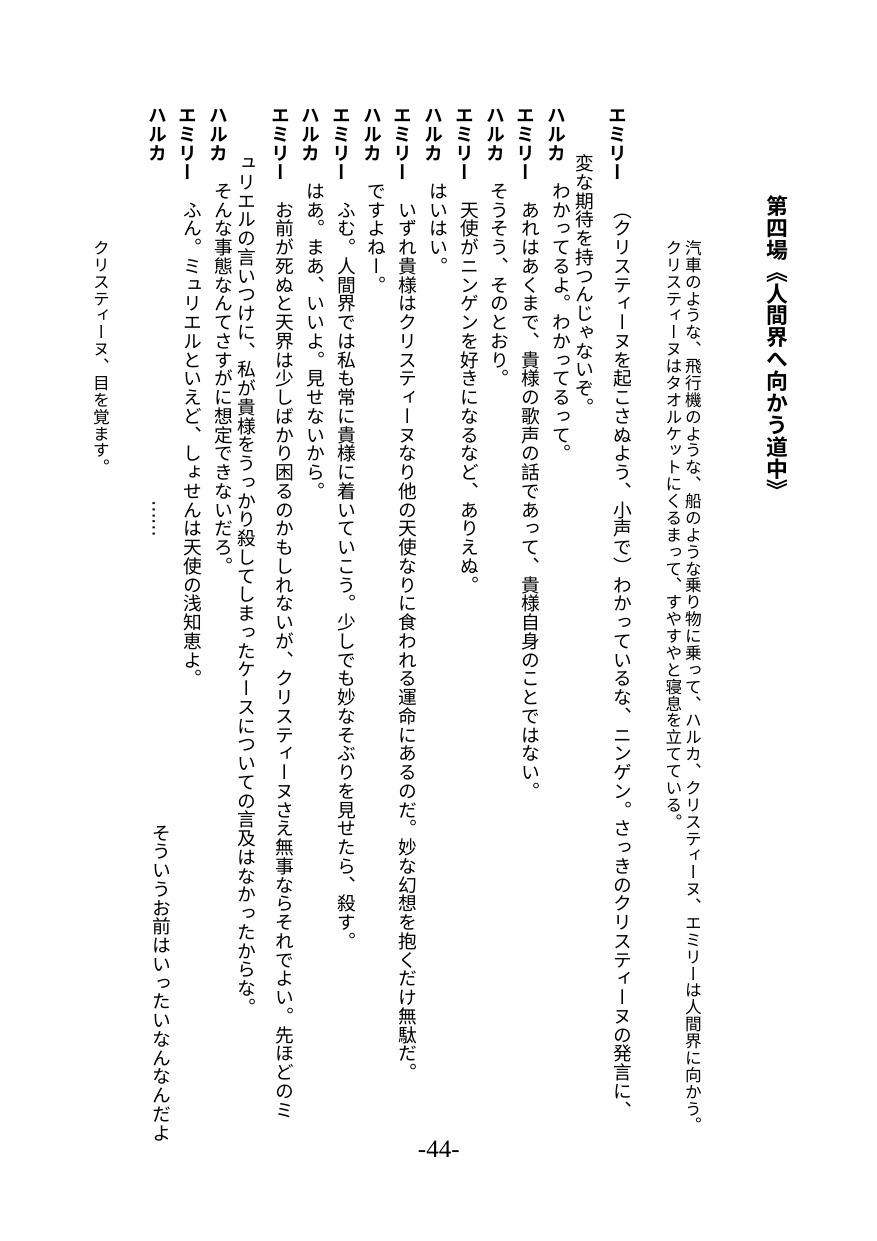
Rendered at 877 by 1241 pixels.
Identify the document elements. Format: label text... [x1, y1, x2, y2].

text エミリー ふむ。人間界では私も常に貴様に着いていこう。少しでも妙なそぶりを見せたら、殺す。 [325, 106, 355, 1134]
text ハルカ わかってるよ。わかってるって。 [540, 106, 571, 1134]
text ハルカ そんな事態なんてさすがに想定できないだろ。 [202, 106, 232, 1134]
text ハルカ そうそう、そのとおり。 [478, 106, 509, 1134]
title 第四場《人間界へ向かう道中》 [763, 195, 788, 1134]
text エミリー お前が死ぬと天界は少しばかり困るのかもしれないが、クリスティーヌさえ無事ならそれでよい。先ほどのミュリエルの言いつけに、私が貴様をうっかり殺してしまったケースについての言及はなかったからな。 [232, 106, 294, 1134]
text エミリー あれはあくまで、貴様の歌声の話であって、貴様自身のことではない。 [509, 106, 540, 1134]
text クリスティーヌはタオルケットにくるまって、すやすやと寝息を立てている。 [663, 239, 682, 1134]
text エミリー 天使がニンゲンを好きになるなど、ありえぬ。 [448, 106, 478, 1134]
text エミリー いずれ貴様はクリスティーヌなり他の天使なりに食われる運命にあるのだ。妙な幻想を抱くだけ無駄だ。 [386, 106, 417, 1134]
text ハルカ はあ。まあ、いいよ。見せないから。 [294, 106, 325, 1134]
text エミリー （クリスティーヌを起こさぬよう、小声で）わかっているな、ニンゲン。さっきのクリスティーヌの発言に、変な期待を持つんじゃないぞ。 [571, 106, 632, 1134]
text ハルカ ですよねー。 [355, 106, 386, 1134]
text エミリー ふん。ミュリエルといえど、しょせんは天使の浅知恵よ。 [171, 106, 202, 1134]
text クリスティーヌ、目を覚ます。 [90, 239, 109, 1134]
text ハルカ はいはい。 [417, 106, 448, 1134]
text 汽車のような、飛行機のような、船のような乗り物に乗って、ハルカ、クリスティーヌ、エミリーは人間界に向かう。 [682, 239, 701, 1134]
text ハルカ そういうお前はいったいなんなんだよ…… [140, 106, 171, 1134]
